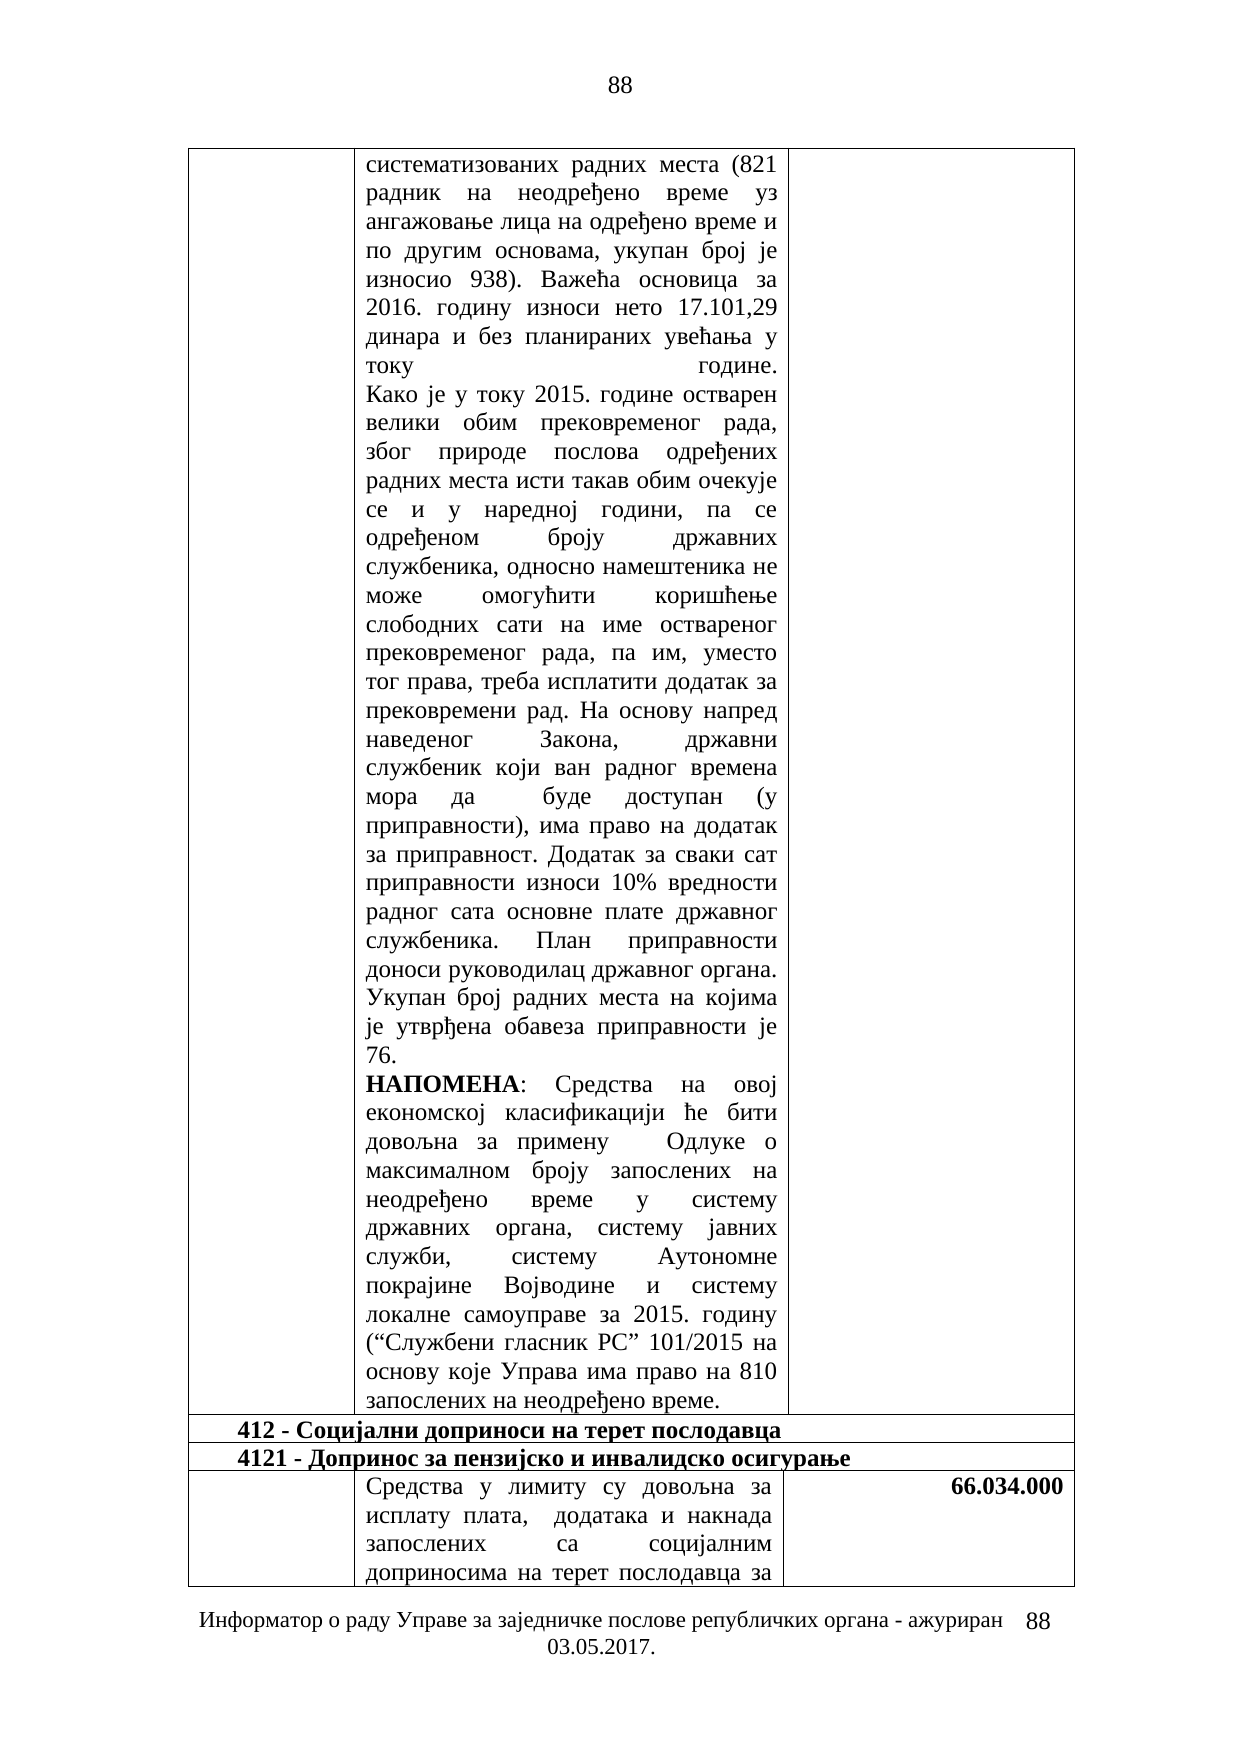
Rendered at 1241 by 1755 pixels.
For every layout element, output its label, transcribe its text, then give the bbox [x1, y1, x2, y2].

table_cell [189, 1471, 354, 1586]
table_cell 412 - Социјални доприноси на терет послодавца [189, 1415, 1074, 1442]
table_cell Средства у лимиту су довољна за исплату плата, додатака и накнада запослених са социјалним доприносима на терет послодавца за [355, 1471, 783, 1586]
table_cell систематизованих радних места (821 радник на неодређено време уз ангажовање лица на одређено време и по другим основама, укупан број је износио 938). Важећа основица за 2016. годину износи нето 17.101,29 динара и без планираних увећања у току године. Како је у току 2015. године остварен велики обим прековременог рада, због природе послова одређених радних места исти такав обим очекује се и у наредној години, па се одређеном броју државних службеника, односно намештеника не може омогућити коришћење слободних сати на име оствареног прековременог рада, па им, уместо тог права, треба исплатити додатак за прековремени рад. На основу напред наведеног Закона, државни службеник који ван радног времена мора да буде доступан (у приправности), има право на додатак за приправност. Додатак за сваки сат приправности износи 10% вредности радног сата основне плате државног службеника. План приправности доноси руководилац државног органа. Укупан број радних места на којима је утврђена обавеза приправности је 76. НАПОМЕНА: Средства на овој економској класификацији ће бити довољна за примену Одлуке о максималном броју запослених на неодређено време у систему државних органа, систему јавних служби, систему Аутономне покрајине Војводине и систему локалне самоуправе за 2015. годину (“Службени гласник РС” 101/2015 на основу које Управа има право на 810 запослених на неодређено време. [355, 149, 788, 1414]
table_cell 4121 - Допринос за пензијско и инвалидско осигурање [189, 1443, 1074, 1470]
table_cell 66.034.000 [784, 1471, 1074, 1586]
table_cell [189, 149, 354, 1414]
table_cell [789, 149, 1074, 1414]
